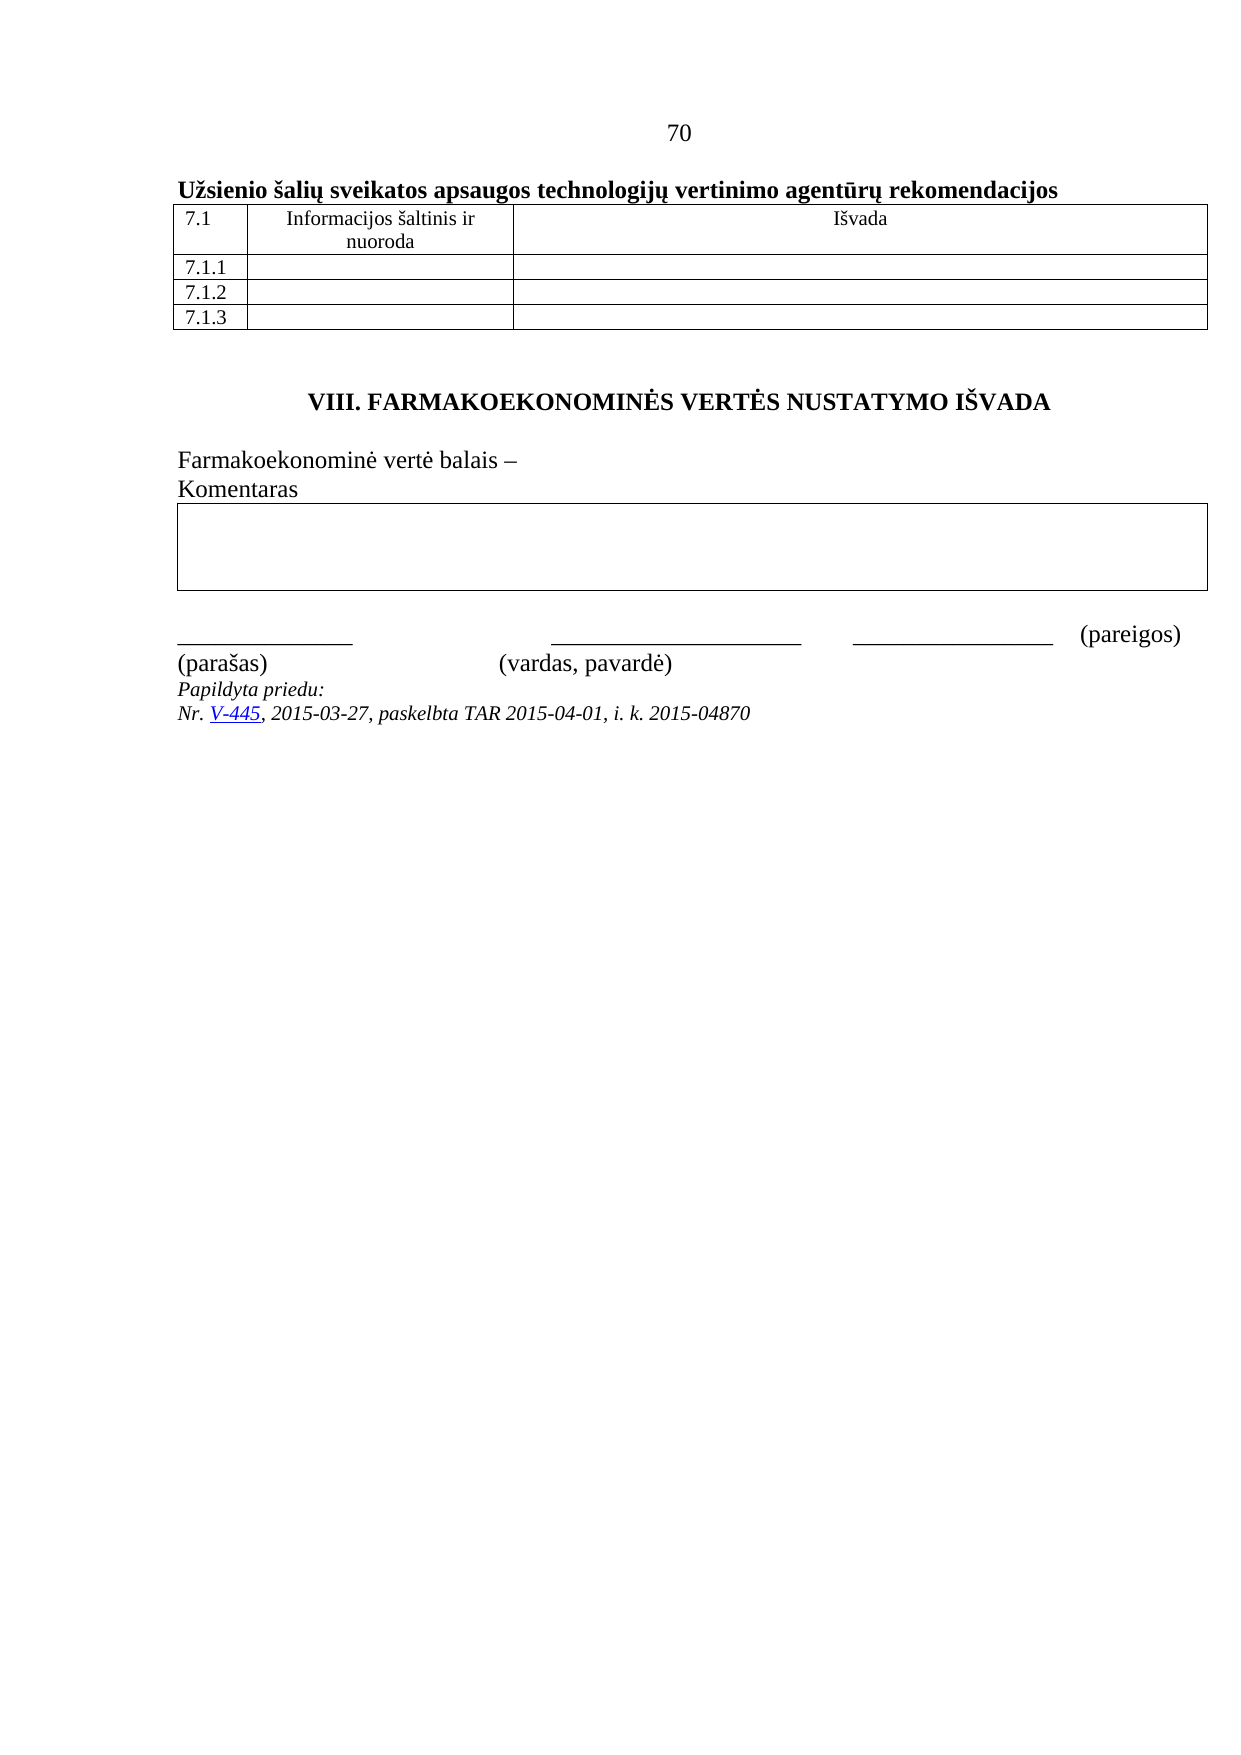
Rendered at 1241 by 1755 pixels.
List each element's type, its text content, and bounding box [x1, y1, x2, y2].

table_cell [248, 255, 513, 279]
text Nr. V-445, 2015-03-27, paskelbta TAR 2015-04-01, i. k. 2015-04870 [177, 701, 1181, 725]
table_cell [514, 305, 1207, 329]
table_header Informacijos šaltinis ir nuoroda [248, 205, 513, 253]
text Komentaras [177, 474, 1181, 502]
table_cell 7.1.3 [174, 305, 247, 329]
table_cell [248, 280, 513, 304]
table_cell 7.1.1 [174, 255, 247, 279]
table_cell [514, 255, 1207, 279]
table_header [178, 504, 1207, 590]
table_cell [248, 305, 513, 329]
table_header Išvada [514, 205, 1207, 253]
text VIII. FARMAKOEKONOMINĖS VERTĖS NUSTATYMO IŠVADA [177, 387, 1181, 416]
text Užsienio šalių sveikatos apsaugos technologijų vertinimo agentūrų rekomendacijos [177, 176, 1181, 204]
text Farmakoekonominė vertė balais – [177, 445, 1181, 474]
table_cell 7.1.2 [174, 280, 247, 304]
table_cell [514, 280, 1207, 304]
text Papildyta priedu: [177, 677, 1181, 701]
table_header 7.1 [174, 205, 247, 253]
text ______________ ____________________ ________________ (pareigos) (parašas) (vardas, pavardė) [177, 619, 1181, 677]
